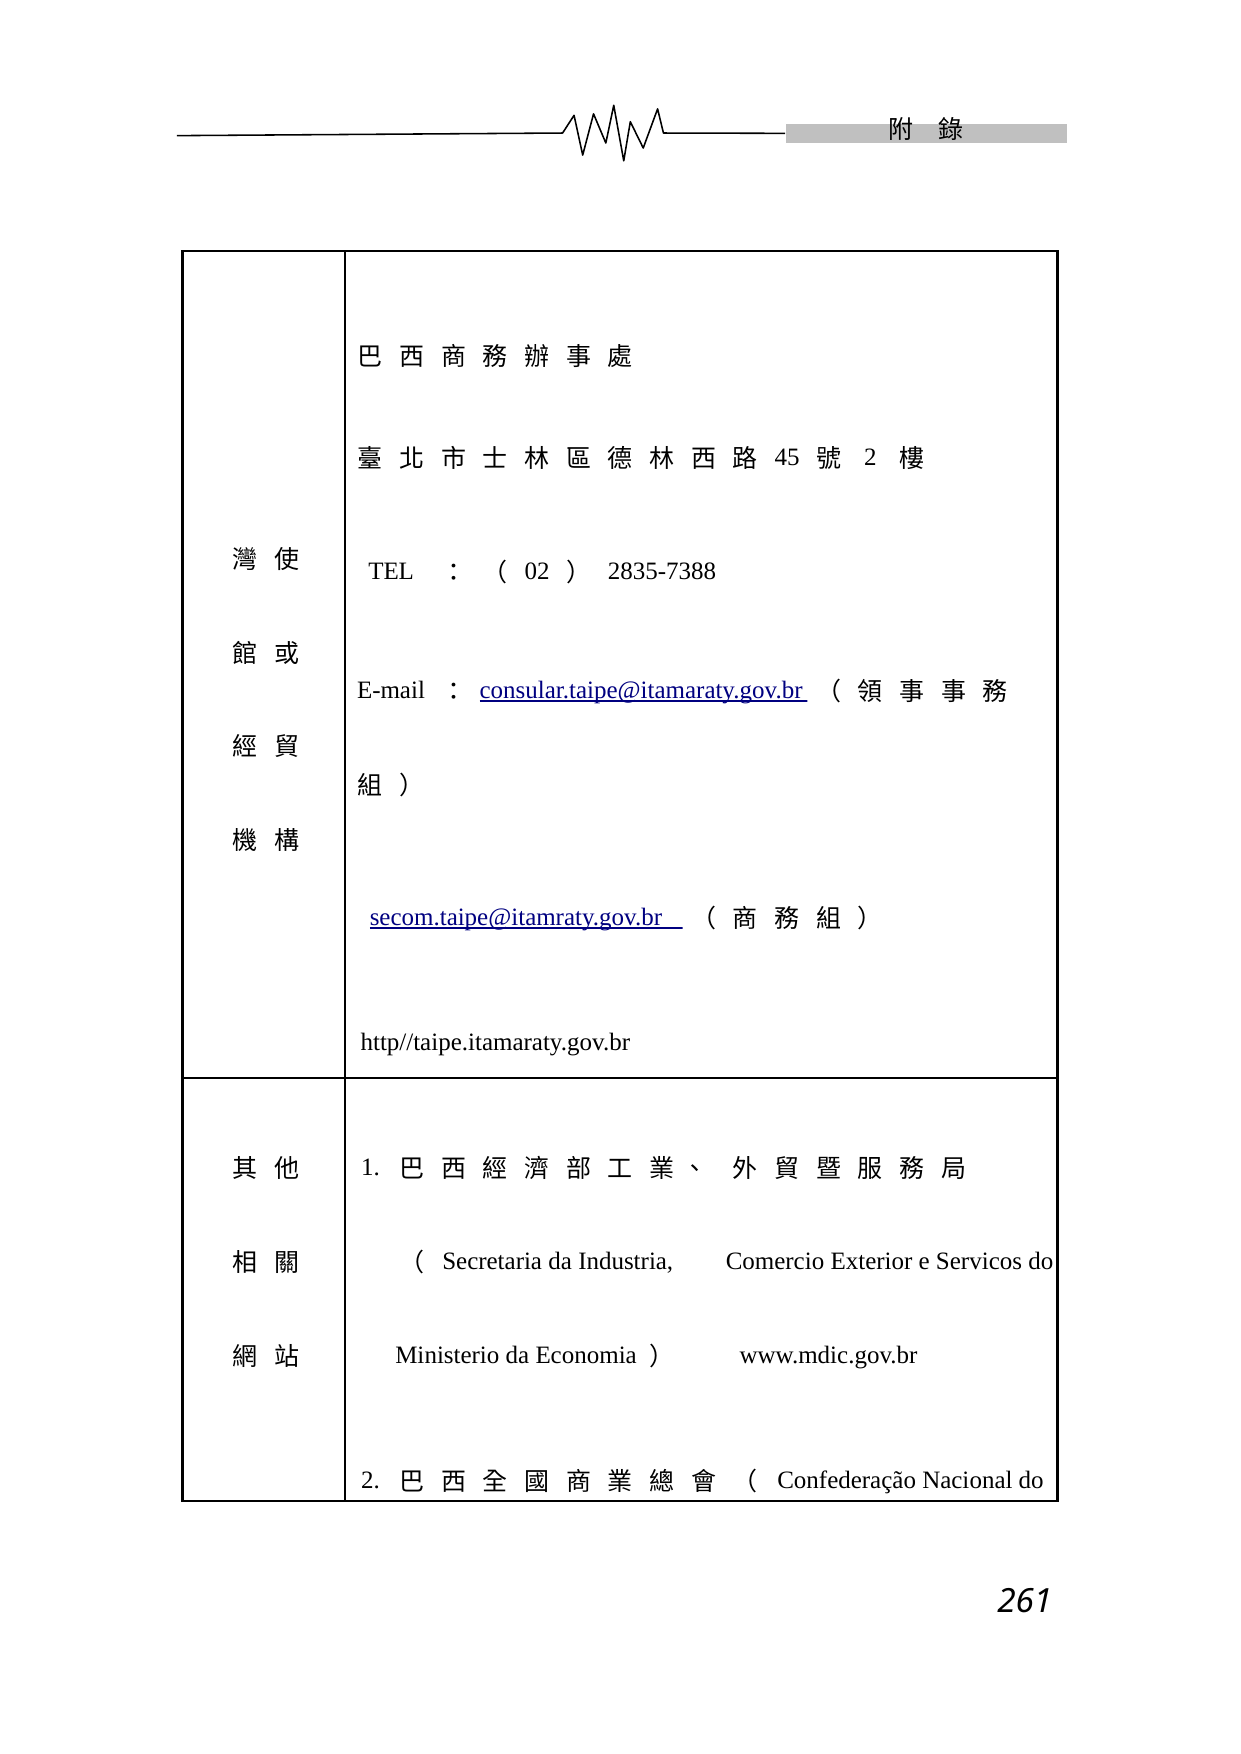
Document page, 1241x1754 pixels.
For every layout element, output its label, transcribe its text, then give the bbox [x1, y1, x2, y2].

table_cell 巴西商務辦事處 臺北市士林區德林西路45號2樓 TEL：（02）2835-7388 E-mail：consular.taipe@itamaraty.gov.br（領事事務組） secom.taipe@itamraty.gov.br（商務組） http//taipe.itamaraty.gov.br [346, 252, 1056, 1077]
table_cell 1.巴西經濟部工業、外貿暨服務局（Secretaria da Industria, Comercio Exterior e Servicos do Ministerio da Economia） www.mdic.gov.br 2.巴西全國商業總會（Confederação Nacional do [346, 1079, 1056, 1500]
table_cell 其他相關網站 [184, 1079, 344, 1500]
table_cell 灣使館或經貿機構 [184, 252, 344, 1077]
